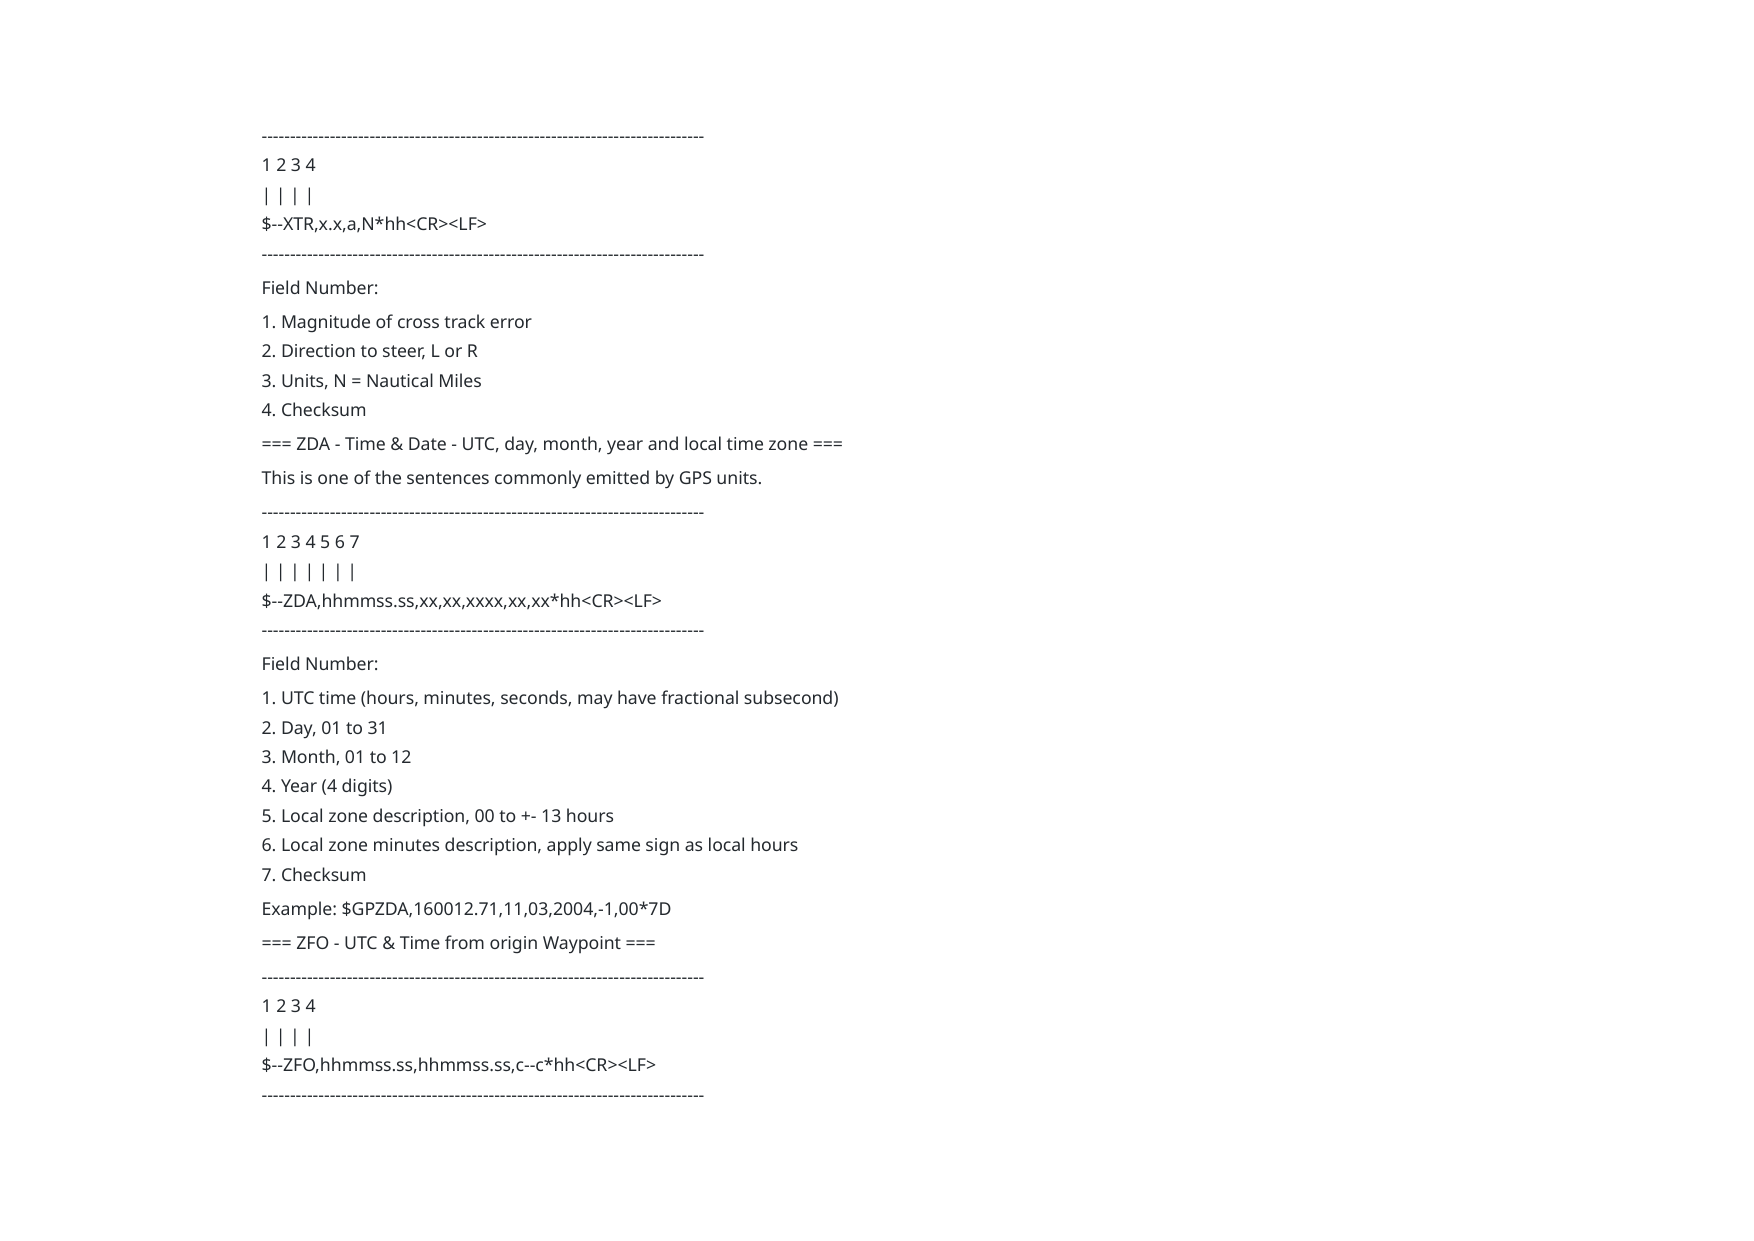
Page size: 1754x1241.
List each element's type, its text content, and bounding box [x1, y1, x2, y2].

table_cell 7. Checksum [261, 857, 1636, 886]
table_cell [261, 456, 1636, 460]
table_cell [118, 925, 261, 954]
table_cell 4. Checksum [261, 392, 1636, 421]
table_cell [261, 265, 1636, 270]
table_cell ------------------------------------------------------------------------------ [261, 495, 1636, 524]
table_cell [261, 490, 1636, 494]
table_cell 5. Local zone description, 00 to +- 13 hours [261, 798, 1636, 827]
table_cell [118, 676, 261, 680]
table_cell [261, 299, 1636, 304]
table_cell [261, 954, 1636, 959]
table_cell [118, 118, 261, 147]
table_cell [261, 641, 1636, 646]
table_cell ------------------------------------------------------------------------------ [261, 118, 1636, 147]
table_cell ------------------------------------------------------------------------------ [261, 612, 1636, 641]
table_cell === ZDA - Time & Date - UTC, day, month, year and local time zone === [261, 426, 1636, 456]
table_cell [118, 959, 261, 988]
table_cell [118, 886, 261, 891]
table_cell [118, 426, 261, 456]
table_cell 2. Direction to steer, L or R [261, 333, 1636, 363]
table_cell [118, 363, 261, 392]
table_cell [118, 710, 261, 739]
table_cell [118, 456, 261, 460]
table_cell | | | | [261, 177, 1636, 206]
table_cell [118, 989, 261, 1018]
table_cell [118, 553, 261, 583]
table_cell [118, 495, 261, 524]
table_cell [118, 460, 261, 490]
table_cell 1. Magnitude of cross track error [261, 304, 1636, 333]
table_cell [261, 886, 1636, 891]
table_cell [118, 739, 261, 768]
table_cell [118, 265, 261, 270]
table_cell [118, 1077, 261, 1106]
table_cell [118, 857, 261, 886]
table_cell $--XTR,x.x,a,N*hh<CR><LF> [261, 206, 1636, 236]
table_cell [118, 524, 261, 553]
table_cell [118, 641, 261, 646]
table_cell | | | | [261, 1018, 1636, 1047]
table_cell $--ZDA,hhmmss.ss,xx,xx,xxxx,xx,xx*hh<CR><LF> [261, 583, 1636, 612]
table_cell [118, 1047, 261, 1077]
table_cell [118, 954, 261, 959]
table_cell [118, 299, 261, 304]
table_cell [118, 1018, 261, 1047]
table_cell [118, 612, 261, 641]
table_cell [118, 798, 261, 827]
table_cell [118, 392, 261, 421]
table_cell === ZFO - UTC & Time from origin Waypoint === [261, 925, 1636, 954]
table_cell [261, 1106, 1636, 1111]
table_cell [118, 421, 261, 426]
table_cell 3. Units, N = Nautical Miles [261, 363, 1636, 392]
table_cell ------------------------------------------------------------------------------ [261, 236, 1636, 265]
table_cell [118, 583, 261, 612]
table_cell 3. Month, 01 to 12 [261, 739, 1636, 768]
table_cell [118, 177, 261, 206]
table_cell [118, 646, 261, 676]
table_cell ------------------------------------------------------------------------------ [261, 1077, 1636, 1106]
table_cell [118, 1106, 261, 1111]
table_cell Example: $GPZDA,160012.71,11,03,2004,-1,00*7D [261, 891, 1636, 920]
table_cell 4. Year (4 digits) [261, 769, 1636, 798]
table_cell [261, 421, 1636, 426]
table_cell [261, 920, 1636, 925]
table_cell [261, 676, 1636, 680]
table_cell 1 2 3 4 [261, 989, 1636, 1018]
table_cell [118, 920, 261, 925]
table_cell 2. Day, 01 to 31 [261, 710, 1636, 739]
table_cell [118, 206, 261, 236]
table_cell ------------------------------------------------------------------------------ [261, 959, 1636, 988]
table_cell [118, 270, 261, 299]
table_cell [118, 827, 261, 857]
table_cell [118, 236, 261, 265]
table_cell 1 2 3 4 [261, 148, 1636, 177]
table_cell 1 2 3 4 5 6 7 [261, 524, 1636, 553]
table_cell [118, 490, 261, 494]
table_cell [118, 769, 261, 798]
table_cell 6. Local zone minutes description, apply same sign as local hours [261, 827, 1636, 857]
table_cell [118, 304, 261, 333]
table_cell [118, 333, 261, 363]
table_cell [118, 891, 261, 920]
table_cell This is one of the sentences commonly emitted by GPS units. [261, 460, 1636, 490]
table_cell [118, 680, 261, 710]
table_cell $--ZFO,hhmmss.ss,hhmmss.ss,c--c*hh<CR><LF> [261, 1047, 1636, 1077]
table_cell Field Number: [261, 270, 1636, 299]
table_cell | | | | | | | [261, 553, 1636, 583]
table_cell 1. UTC time (hours, minutes, seconds, may have fractional subsecond) [261, 680, 1636, 710]
table_cell [118, 148, 261, 177]
table_cell Field Number: [261, 646, 1636, 676]
